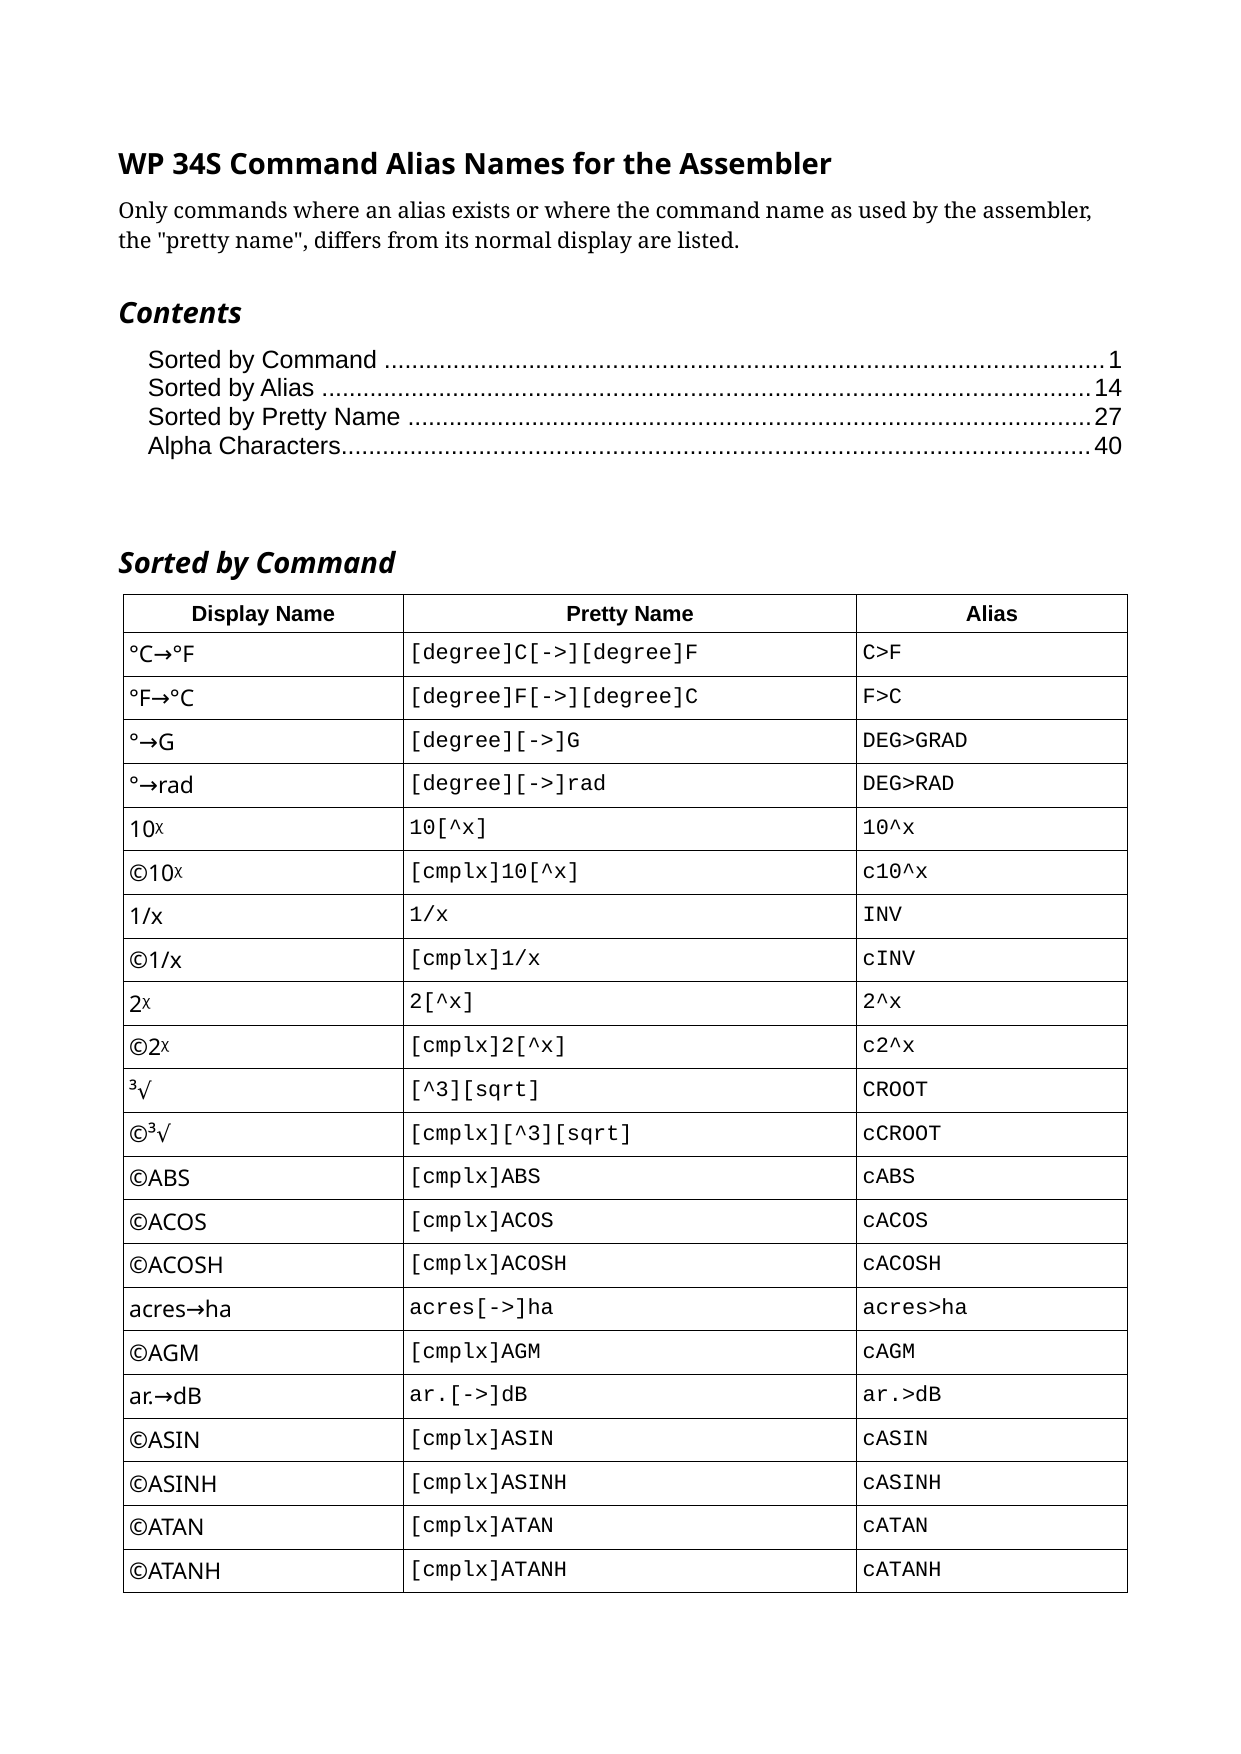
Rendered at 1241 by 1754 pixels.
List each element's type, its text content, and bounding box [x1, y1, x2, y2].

table_cell ©AGM [124, 1331, 403, 1374]
subtitle Sorted by Command [118, 542, 1122, 582]
table_cell cATAN [857, 1506, 1127, 1548]
table_cell [degree]C[->][degree]F [404, 633, 856, 676]
table_header Pretty Name [404, 595, 856, 632]
table_cell [cmplx]AGM [404, 1331, 856, 1374]
table_cell °→G [124, 720, 403, 763]
table_cell DEG>RAD [857, 764, 1127, 806]
table_cell 2ᵡ [124, 982, 403, 1025]
table_cell [cmplx]ACOS [404, 1200, 856, 1243]
table_cell ©1/x [124, 939, 403, 981]
table_cell [cmplx]ABS [404, 1157, 856, 1199]
table_cell C>F [857, 633, 1127, 676]
table_cell [^3][sqrt] [404, 1069, 856, 1112]
subtitle WP 34S Command Alias Names for the Assembler [118, 143, 1122, 183]
table_cell [cmplx][^3][sqrt] [404, 1113, 856, 1156]
table_cell ©ATANH [124, 1550, 403, 1592]
table_cell [cmplx]ATAN [404, 1506, 856, 1548]
table_cell ©ASIN [124, 1419, 403, 1461]
table_cell acres>ha [857, 1288, 1127, 1330]
table_cell cACOSH [857, 1244, 1127, 1287]
table_cell c10^x [857, 851, 1127, 894]
table_cell INV [857, 895, 1127, 937]
table_cell [cmplx]ATANH [404, 1550, 856, 1592]
table_cell 1/x [124, 895, 403, 937]
text Sorted by Pretty Name 27 [148, 402, 1122, 431]
table_cell ©ACOSH [124, 1244, 403, 1287]
table_cell [degree][->]rad [404, 764, 856, 806]
table_cell ar.[->]dB [404, 1375, 856, 1417]
table_cell [cmplx]2[^x] [404, 1026, 856, 1068]
table_cell cCROOT [857, 1113, 1127, 1156]
table_cell ar.>dB [857, 1375, 1127, 1417]
table_cell ar.→dB [124, 1375, 403, 1417]
table_cell ©³√ [124, 1113, 403, 1156]
table_cell ©10ᵡ [124, 851, 403, 894]
table_cell cABS [857, 1157, 1127, 1199]
table_cell c2^x [857, 1026, 1127, 1068]
table_cell [degree][->]G [404, 720, 856, 763]
table_cell °→rad [124, 764, 403, 806]
table_cell [cmplx]1/x [404, 939, 856, 981]
text Sorted by Alias 14 [148, 373, 1122, 402]
table_cell acres→ha [124, 1288, 403, 1330]
table_cell cAGM [857, 1331, 1127, 1374]
table_cell 2^x [857, 982, 1127, 1025]
text Only commands where an alias exists or where the command name as used by the assembler, the "pretty name", differs from its normal display are listed. [118, 195, 1122, 255]
table_header Alias [857, 595, 1127, 632]
table_cell °F→°C [124, 677, 403, 719]
table_cell ©ASINH [124, 1462, 403, 1505]
table_cell 10^x [857, 808, 1127, 850]
table_cell cINV [857, 939, 1127, 981]
table_cell acres[->]ha [404, 1288, 856, 1330]
table_cell DEG>GRAD [857, 720, 1127, 763]
table_header Display Name [124, 595, 403, 632]
text Alpha Characters 40 [148, 431, 1122, 459]
table_cell ©ABS [124, 1157, 403, 1199]
table_cell CROOT [857, 1069, 1127, 1112]
table_cell F>C [857, 677, 1127, 719]
text Sorted by Command 1 [148, 344, 1122, 373]
table_cell [cmplx]ASINH [404, 1462, 856, 1505]
table_cell °C→°F [124, 633, 403, 676]
table_cell ©2ᵡ [124, 1026, 403, 1068]
table_cell cACOS [857, 1200, 1127, 1243]
table_cell ³√ [124, 1069, 403, 1112]
subtitle Contents [118, 292, 1122, 332]
table_cell ©ATAN [124, 1506, 403, 1548]
table_cell [cmplx]ACOSH [404, 1244, 856, 1287]
table_cell [cmplx]10[^x] [404, 851, 856, 894]
table_cell 1/x [404, 895, 856, 937]
table_cell [degree]F[->][degree]C [404, 677, 856, 719]
table_cell ©ACOS [124, 1200, 403, 1243]
table_cell cATANH [857, 1550, 1127, 1592]
table_cell cASINH [857, 1462, 1127, 1505]
table_cell [cmplx]ASIN [404, 1419, 856, 1461]
table_cell 2[^x] [404, 982, 856, 1025]
table_cell cASIN [857, 1419, 1127, 1461]
table_cell 10[^x] [404, 808, 856, 850]
table_cell 10ᵡ [124, 808, 403, 850]
